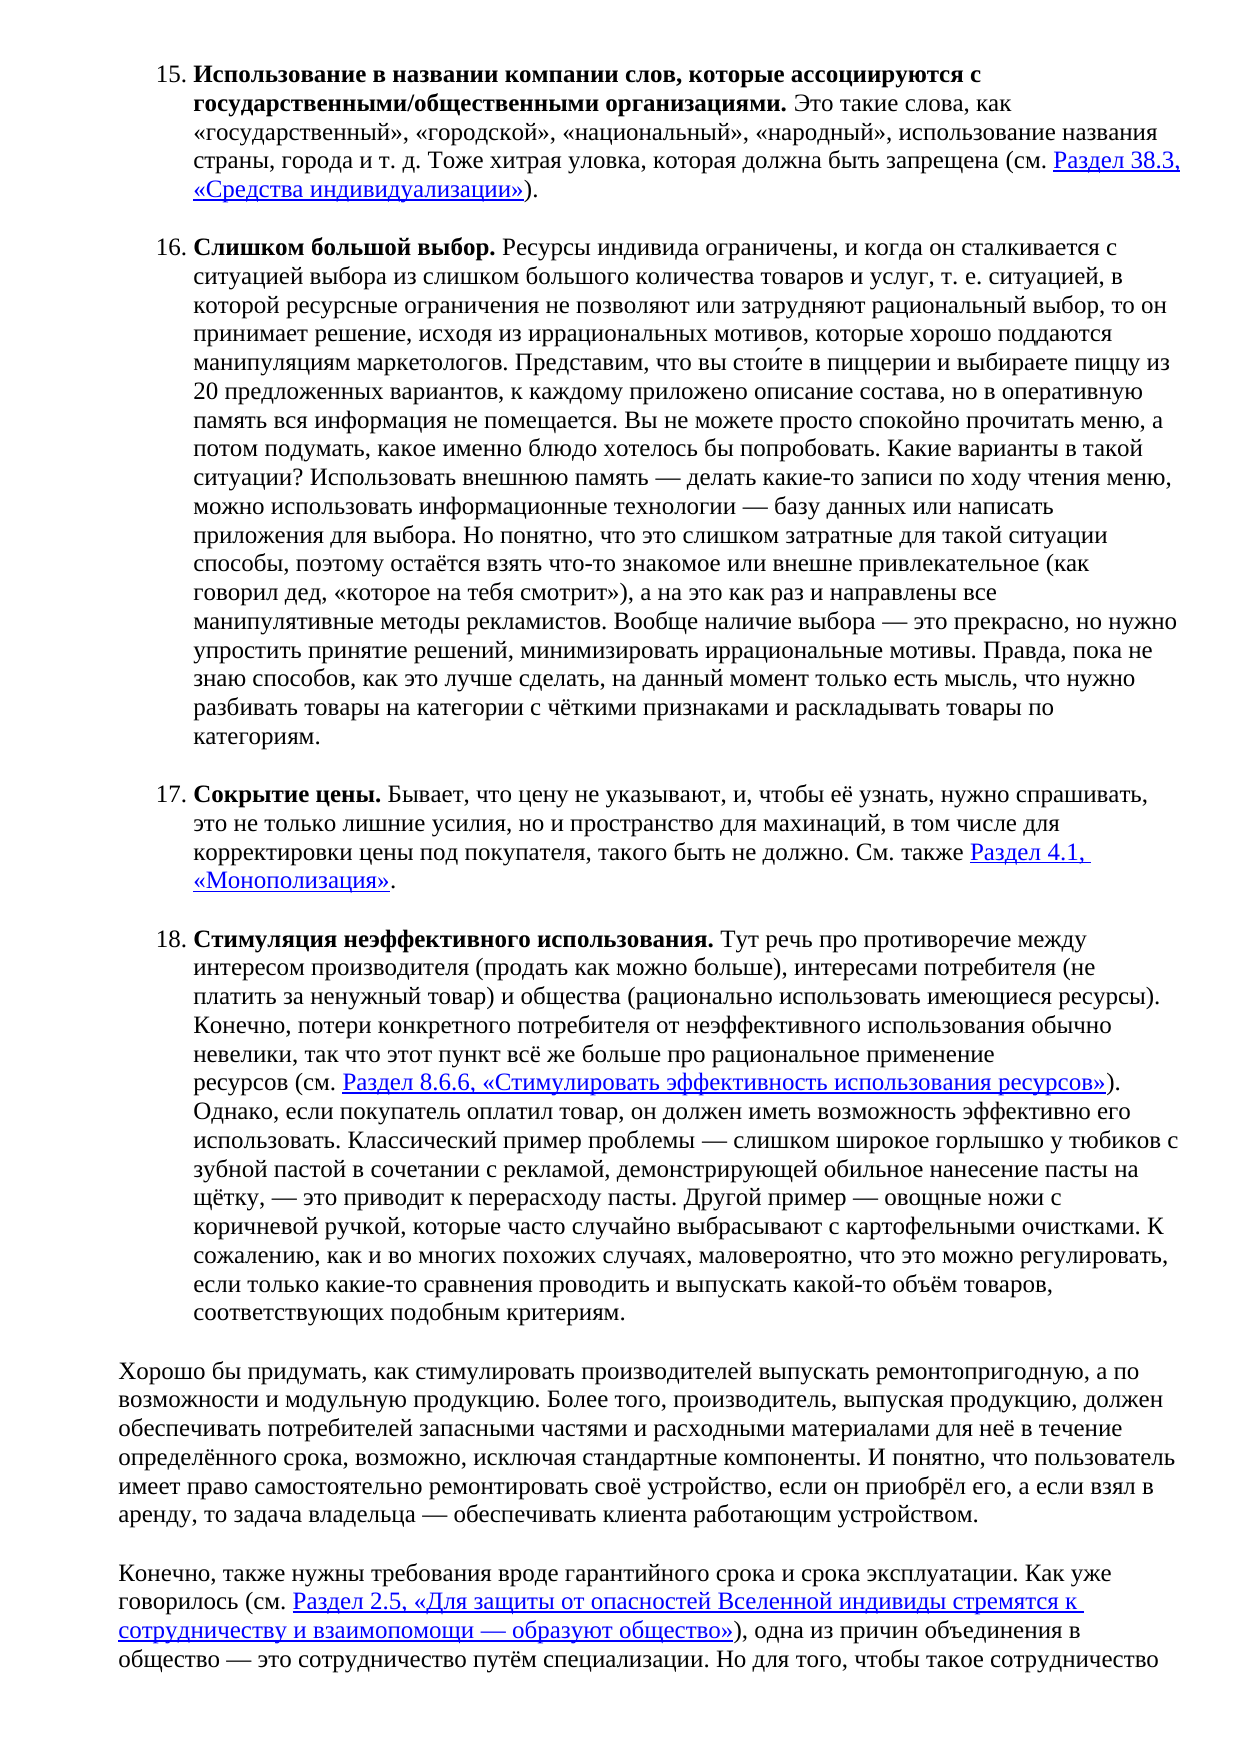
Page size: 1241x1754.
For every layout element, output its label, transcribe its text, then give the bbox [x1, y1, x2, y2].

list Использование в названии компании слов, которые ассоциируются с государственными/общественными организациями. Это такие слова, как «государственный», «городской», «национальный», «народный», использование названия страны, города и т. д. Тоже хитрая уловка, которая должна быть запрещена (см. Раздел 38.3, «Средства индивидуализации»). [156, 59, 1181, 203]
list Слишком большой выбор. Ресурсы индивида ограничены, и когда он сталкивается с ситуацией выбора из слишком большого количества товаров и услуг, т. е. ситуацией, в которой ресурсные ограничения не позволяют или затрудняют рациональный выбор, то он принимает решение, исходя из иррациональных мотивов, которые хорошо поддаются манипуляциям маркетологов. Представим, что вы стои́те в пиццерии и выбираете пиццу из 20 предложенных вариантов, к каждому приложено описание состава, но в оперативную память вся информация не помещается. Вы не можете просто спокойно прочитать меню, а потом подумать, какое именно блюдо хотелось бы попробовать. Какие варианты в такой ситуации? Использовать внешнюю память — делать какие-то записи по ходу чтения меню, можно использовать информационные технологии — базу данных или написать приложения для выбора. Но понятно, что это слишком затратные для такой ситуации способы, поэтому остаётся взять что-то знакомое или внешне привлекательное (как говорил дед, «которое на тебя смотрит»), а на это как раз и направлены все манипулятивные методы рекламистов. Вообще наличие выбора — это прекрасно, но нужно упростить принятие решений, минимизировать иррациональные мотивы. Правда, пока не знаю способов, как это лучше сделать, на данный момент только есть мысль, что нужно разбивать товары на категории с чёткими признаками и раскладывать товары по категориям. [156, 232, 1181, 750]
text Хорошо бы придумать, как стимулировать производителей выпускать ремонтопригодную, а по возможности и модульную продукцию. Более того, производитель, выпуская продукцию, должен обеспечивать потребителей запасными частями и расходными материалами для неё в течение определённого срока, возможно, исключая стандартные компоненты. И понятно, что пользователь имеет право самостоятельно ремонтировать своё устройство, если он приобрёл его, а если взял в аренду, то задача владельца — обеспечивать клиента работающим устройством. [118, 1356, 1181, 1528]
list Стимуляция неэффективного использования. Тут речь про противоречие между интересом производителя (продать как можно больше), интересами потребителя (не платить за ненужный товар) и общества (рационально использовать имеющиеся ресурсы). Конечно, потери конкретного потребителя от неэффективного использования обычно невелики, так что этот пункт всё же больше про рациональное применение ресурсов (см. Раздел 8.6.6, «Стимулировать эффективность использования ресурсов»). Однако, если покупатель оплатил товар, он должен иметь возможность эффективно его использовать. Классический пример проблемы — слишком широкое горлышко у тюбиков с зубной пастой в сочетании с рекламой, демонстрирующей обильное нанесение пасты на щётку, — это приводит к перерасходу пасты. Другой пример — овощные ножи с коричневой ручкой, которые часто случайно выбрасывают с картофельными очистками. К сожалению, как и во многих похожих случаях, маловероятно, что это можно регулировать, если только какие-то сравнения проводить и выпускать какой-то объём товаров, соответствующих подобным критериям. [156, 924, 1181, 1326]
list Сокрытие цены. Бывает, что цену не указывают, и, чтобы её узнать, нужно спрашивать, это не только лишние усилия, но и пространство для махинаций, в том числе для корректировки цены под покупателя, такого быть не должно. См. также Раздел 4.1, «Монополизация». [156, 779, 1181, 894]
text Конечно, также нужны требования вроде гарантийного срока и срока эксплуатации. Как уже говорилось (см. Раздел 2.5, «Для защиты от опасностей Вселенной индивиды стремятся к сотрудничеству и взаимопомощи — образуют общество»), одна из причин объединения в общество — это сотрудничество путём специализации. Но для того, чтобы такое сотрудничество [118, 1558, 1181, 1673]
